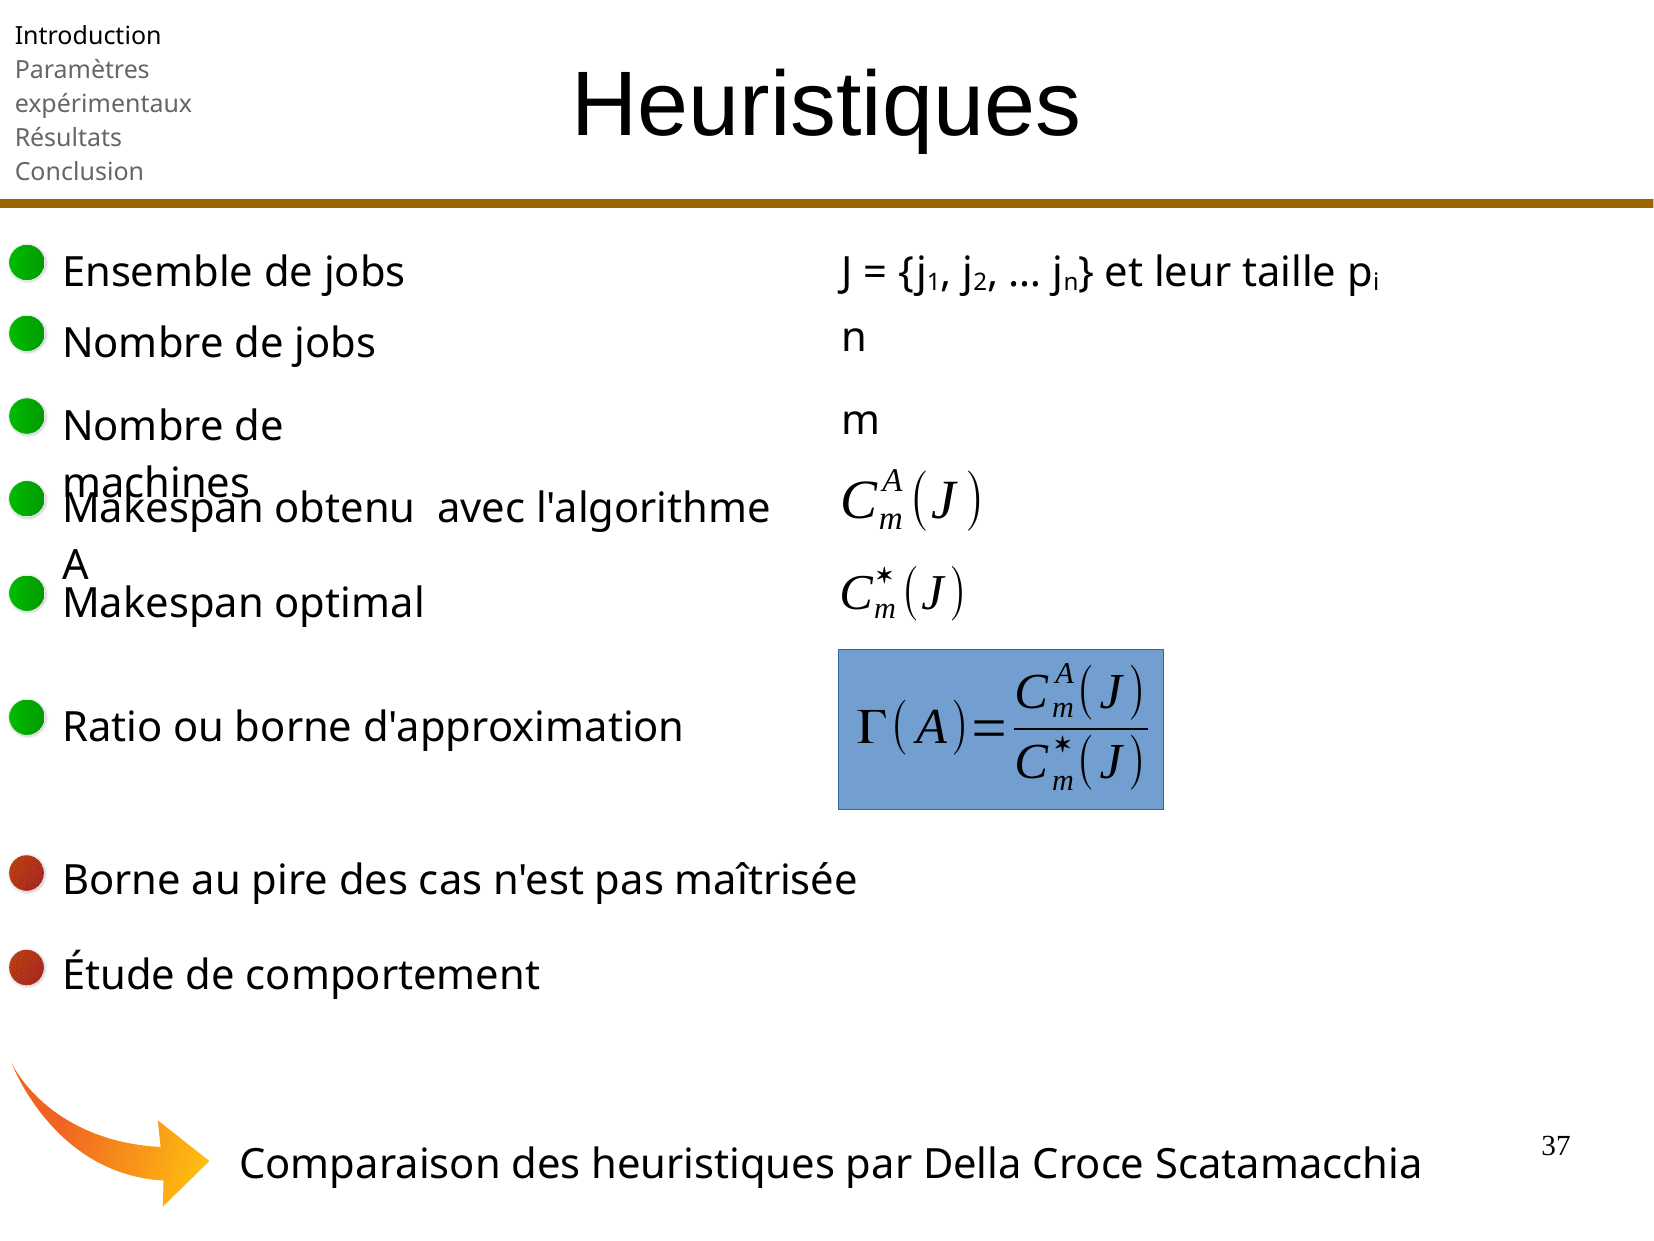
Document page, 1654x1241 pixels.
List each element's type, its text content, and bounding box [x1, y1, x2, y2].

text_box n [826, 299, 1571, 362]
picture [6, 313, 47, 356]
picture [6, 853, 49, 896]
text_box Étude de comportement [47, 937, 910, 1000]
text_box Ratio ou borne d'approximation [47, 689, 786, 752]
picture [843, 654, 1161, 798]
title Heuristiques [82, 34, 1571, 174]
picture [6, 999, 220, 1241]
text_box Makespan obtenu avec l'algorithme A [47, 470, 815, 534]
text_box m [826, 382, 1571, 445]
picture [6, 242, 47, 285]
text_box Nombre de jobs [47, 305, 497, 368]
text_box [838, 649, 1164, 810]
text_box Borne au pire des cas n'est pas maîtrisée [47, 842, 910, 906]
text_box Makespan optimal [47, 565, 815, 676]
picture [6, 396, 47, 438]
picture [826, 561, 980, 626]
text_box Nombre de machines [47, 387, 497, 451]
text_box J = {j1, j2, … jn} et leur taille pi [826, 234, 1571, 299]
picture [826, 459, 997, 538]
text_box Ensemble de jobs [47, 234, 497, 297]
text_box Comparaison des heuristiques par Della Croce Scatamacchia [224, 1126, 1595, 1189]
picture [6, 573, 50, 615]
picture [6, 697, 50, 739]
picture [6, 478, 50, 521]
picture [6, 947, 49, 990]
text_box Introduction Paramètres expérimentaux Résultats Conclusion [0, 10, 349, 140]
